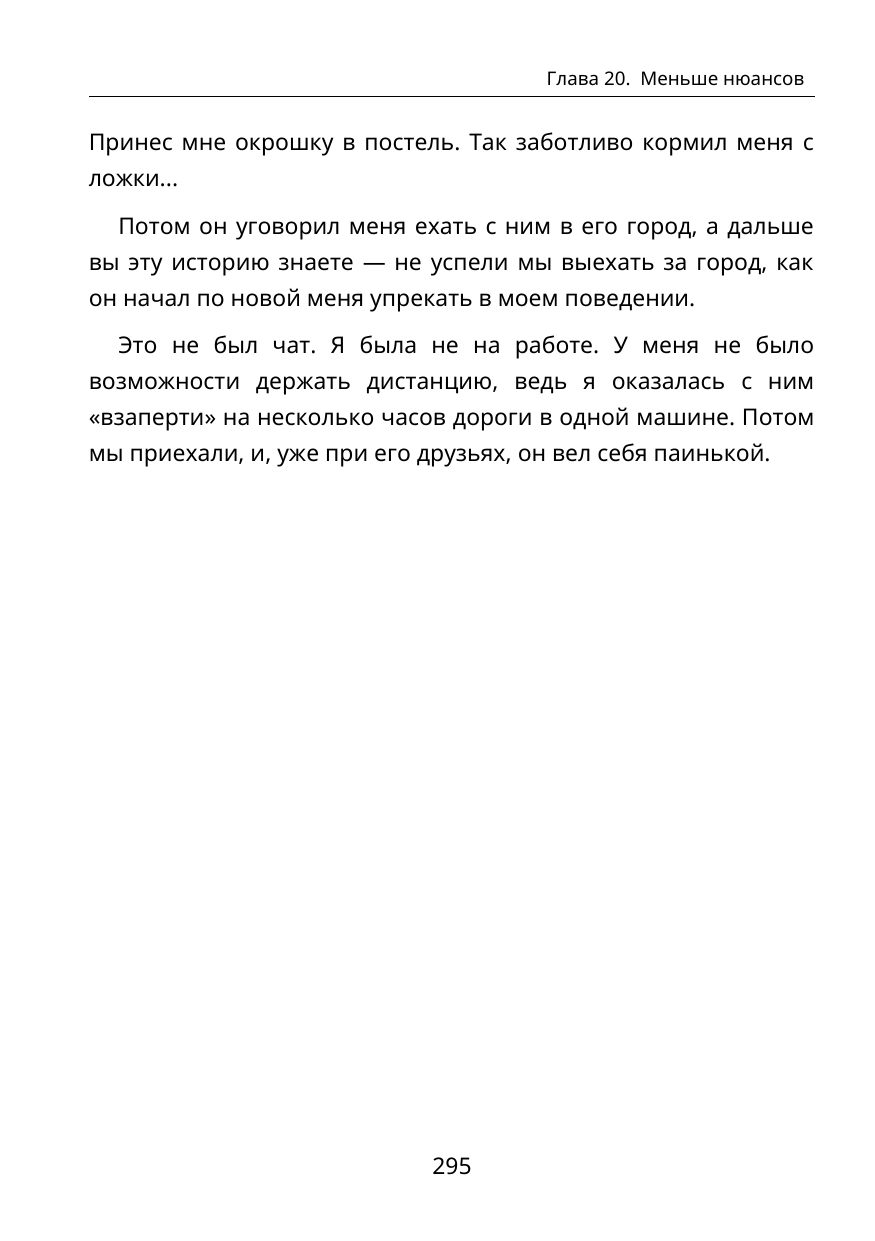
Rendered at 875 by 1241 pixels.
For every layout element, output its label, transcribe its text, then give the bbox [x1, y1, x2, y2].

text Принес мне окрошку в постель. Так заботливо кормил меня с ложки... [88, 126, 815, 193]
text Это не был чат. Я была не на работе. У меня не было возможности держать дистанцию, ведь я оказалась с ним «взаперти» на несколько часов дороги в одной машине. Потом мы приехали, и, уже при его друзьях, он вел себя паинькой. [88, 329, 815, 468]
text Потом он уговорил меня ехать с ним в его город, а дальше вы эту историю знаете — не успели мы выехать за город, как он начал по новой меня упрекать в моем поведении. [88, 210, 815, 313]
